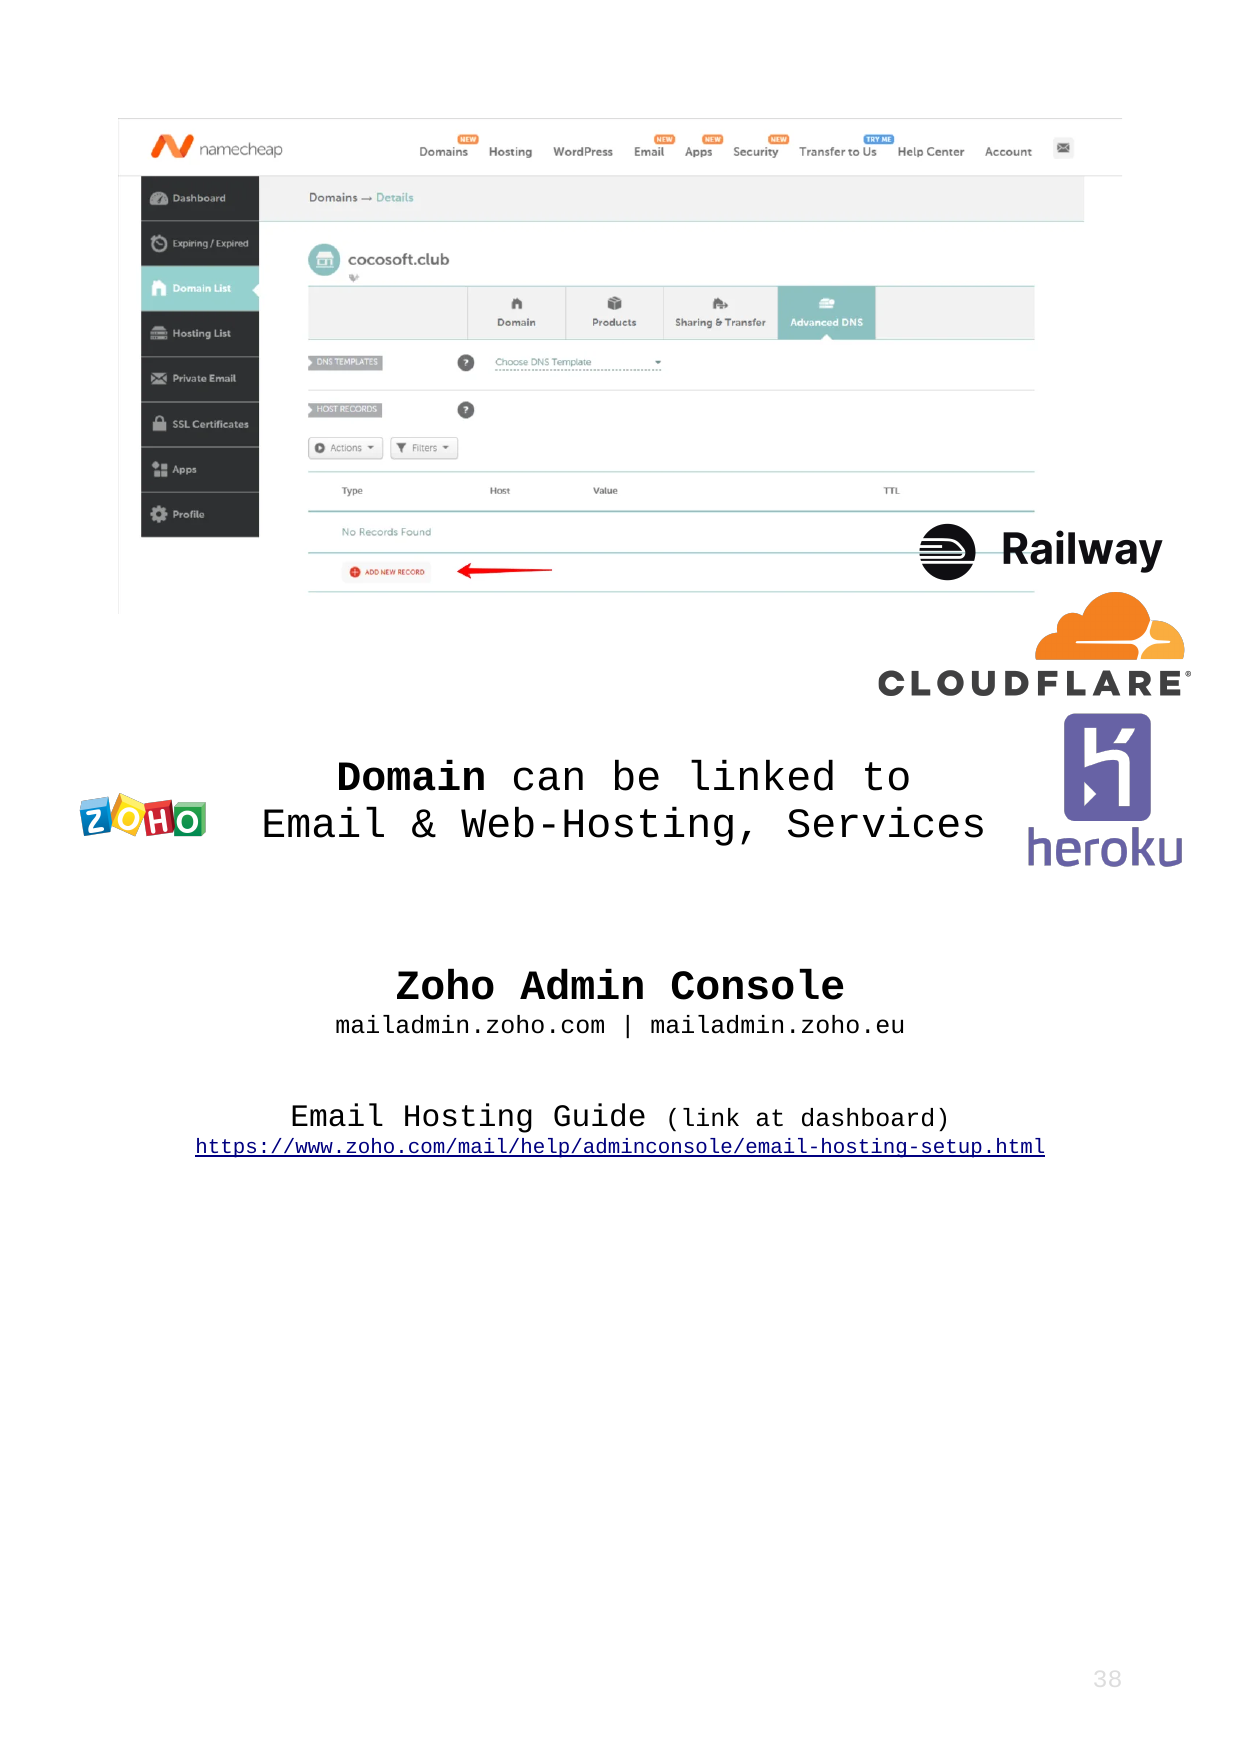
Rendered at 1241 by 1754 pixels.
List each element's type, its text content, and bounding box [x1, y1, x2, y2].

text Email & Web-Hosting, Services [220, 803, 1027, 850]
picture [1027, 712, 1184, 869]
picture [118, 118, 1191, 696]
text Domain can be linked to [220, 755, 1027, 803]
subtitle Zoho Admin Console mailadmin.zoho.com | mailadmin.zoho.eu [118, 918, 1122, 1041]
text Email Hosting Guide (link at dashboard) [118, 1053, 1122, 1136]
text https://www.zoho.com/mail/help/adminconsole/email-hosting-setup.html [118, 1136, 1122, 1159]
picture [64, 736, 220, 893]
